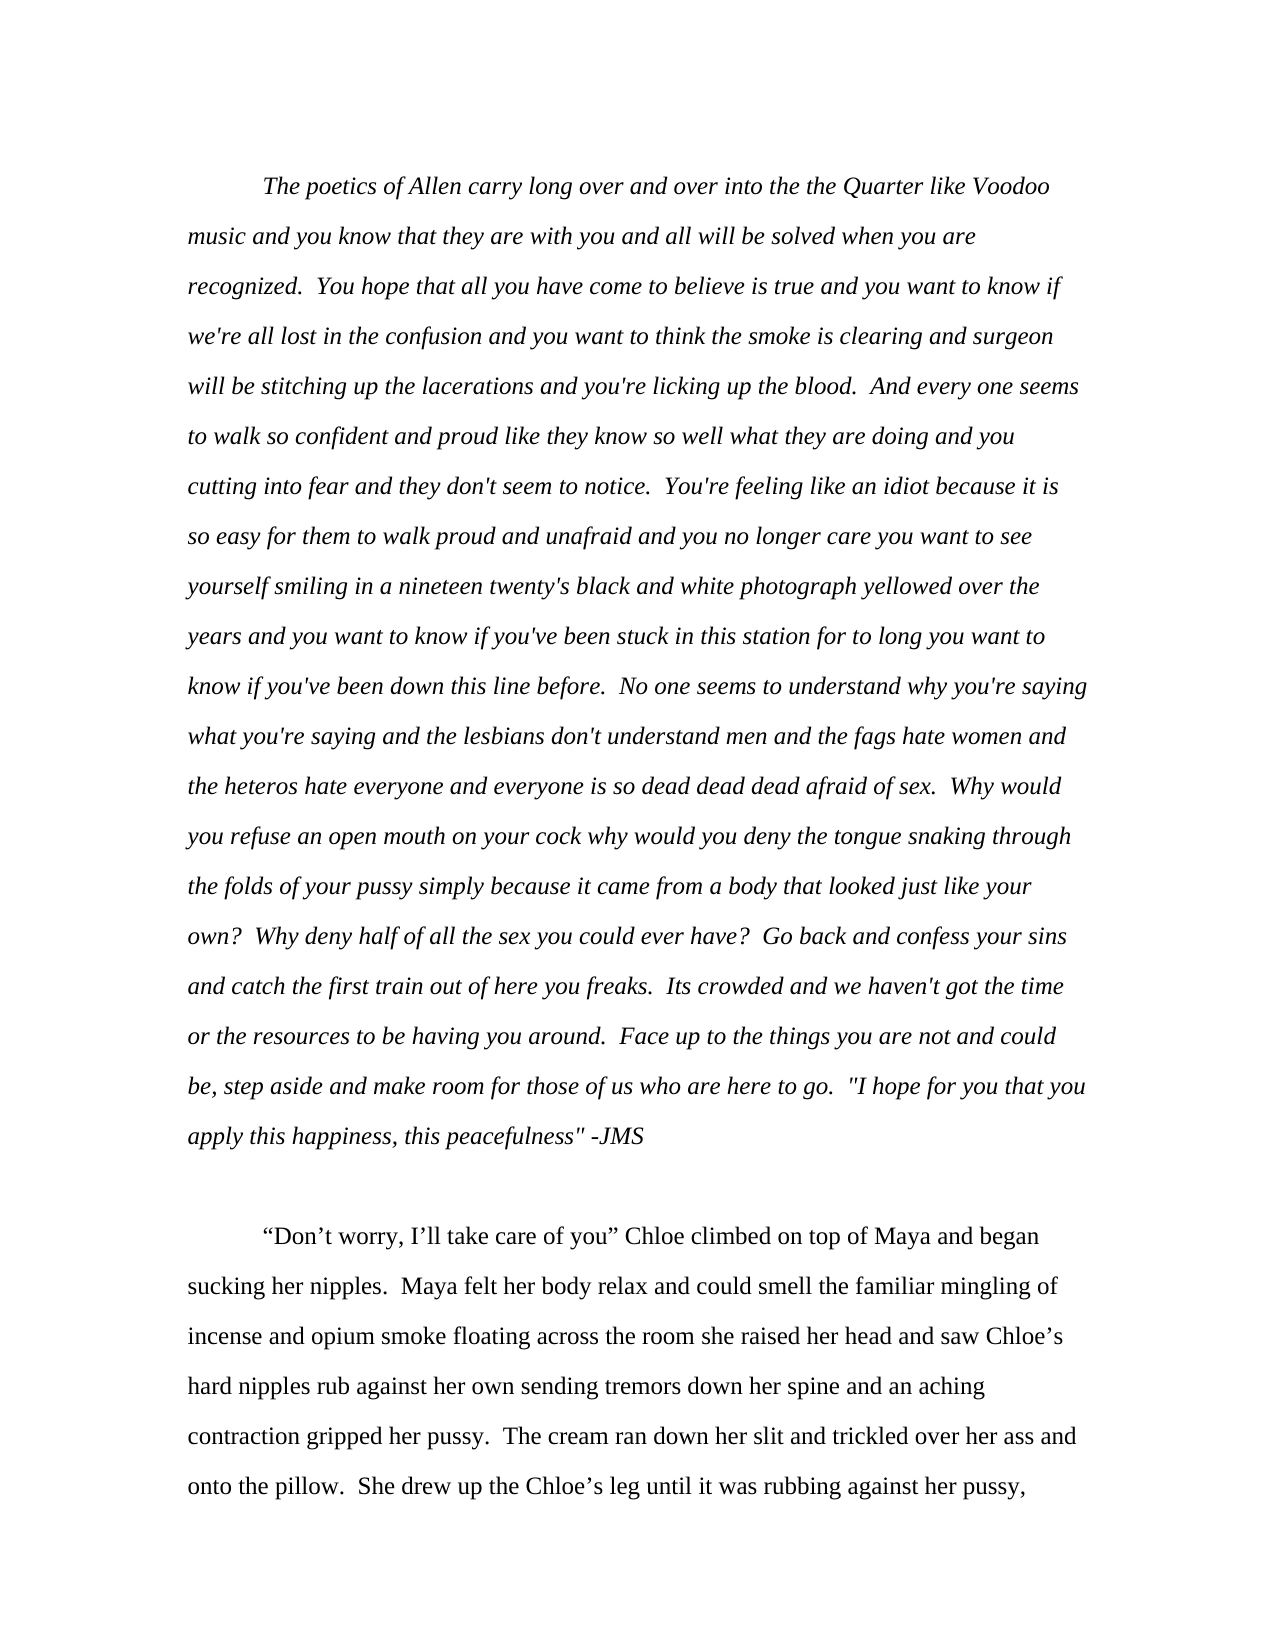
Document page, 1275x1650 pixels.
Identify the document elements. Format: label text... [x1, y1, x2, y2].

text “Don’t worry, I’ll take care of you” Chloe climbed on top of Maya and began sucking her nipples. Maya felt her body relax and could smell the familiar mingling of incense and opium smoke floating across the room she raised her head and saw Chloe’s hard nipples rub against her own sending tremors down her spine and an aching contraction gripped her pussy. The cream ran down her slit and trickled over her ass and onto the pillow. She drew up the Chloe’s leg until it was rubbing against her pussy, [187, 1200, 1087, 1500]
text The poetics of Allen carry long over and over into the the Quarter like Voodoo music and you know that they are with you and all will be solved when you are recognized. You hope that all you have come to believe is true and you want to know if we're all lost in the confusion and you want to think the smoke is clearing and surgeon will be stitching up the lacerations and you're licking up the blood. And every one seems to walk so confident and proud like they know so well what they are doing and you cutting into fear and they don't seem to notice. You're feeling like an idiot because it is so easy for them to walk proud and unafraid and you no longer care you want to see yourself smiling in a nineteen twenty's black and white photograph yellowed over the years and you want to know if you've been stuck in this station for to long you want to know if you've been down this line before. No one seems to understand why you're saying what you're saying and the lesbians don't understand men and the fags hate women and the heteros hate everyone and everyone is so dead dead dead afraid of sex. Why would you refuse an open mouth on your cock why would you deny the tongue snaking through the folds of your pussy simply because it came from a body that looked just like your own? Why deny half of all the sex you could ever have? Go back and confess your sins and catch the first train out of here you freaks. Its crowded and we haven't got the time or the resources to be having you around. Face up to the things you are not and could be, step aside and make room for those of us who are here to go. "I hope for you that you apply this happiness, this peacefulness" -JMS [187, 150, 1087, 1150]
